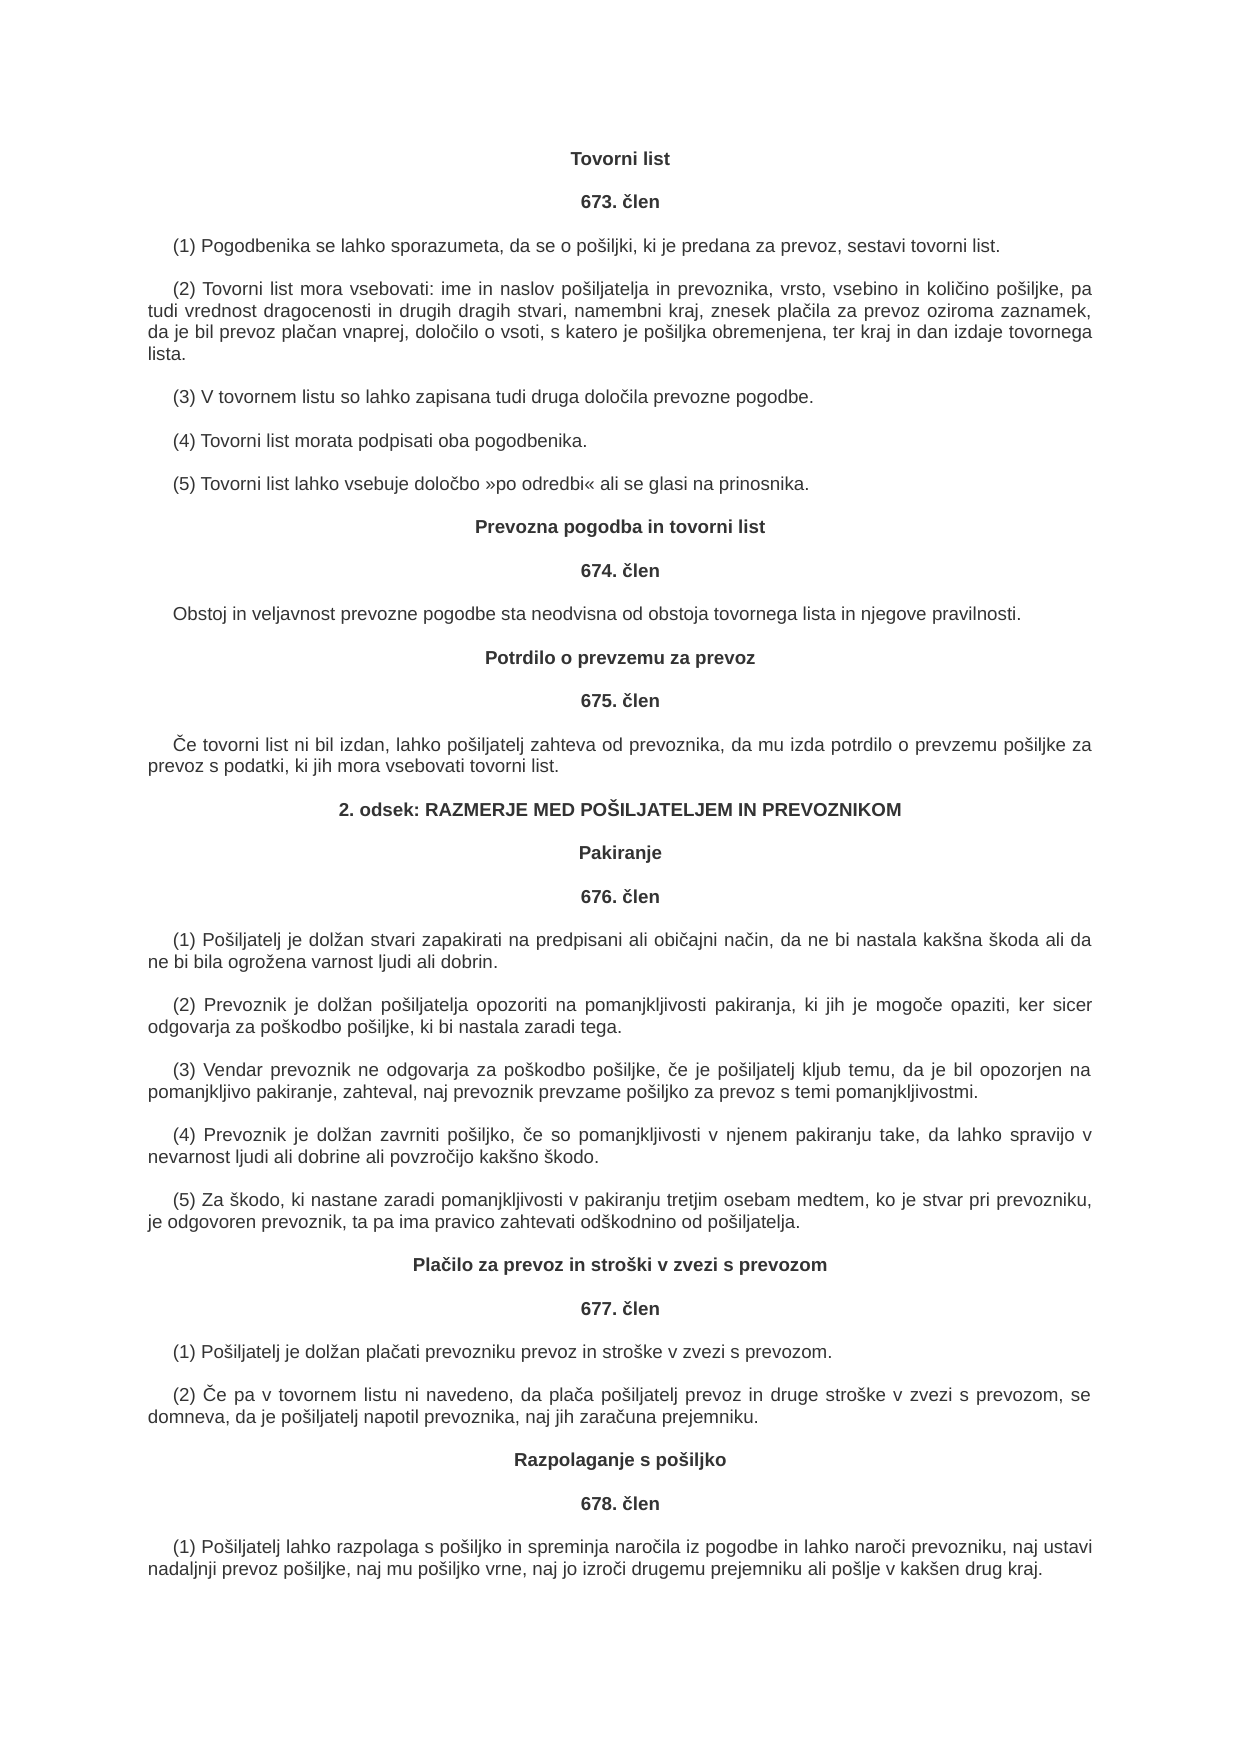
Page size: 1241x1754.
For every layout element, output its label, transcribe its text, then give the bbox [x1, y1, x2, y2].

text (5) Za škodo, ki nastane zaradi pomanjkljivosti v pakiranju tretjim osebam medtem, ko je stvar pri prevozniku, je odgovoren prevoznik, ta pa ima pravico zahtevati odškodnino od pošiljatelja. [148, 1189, 1093, 1232]
text Pakiranje [148, 842, 1093, 863]
text 674. člen [148, 560, 1093, 581]
text (1) Pošiljatelj je dolžan stvari zapakirati na predpisani ali običajni način, da ne bi nastala kakšna škoda ali da ne bi bila ogrožena varnost ljudi ali dobrin. [148, 929, 1093, 972]
text Potrdilo o prevzemu za prevoz [148, 647, 1093, 668]
text (1) Pošiljatelj lahko razpolaga s pošiljko in spreminja naročila iz pogodbe in lahko naroči prevozniku, naj ustavi nadaljnji prevoz pošiljke, naj mu pošiljko vrne, naj jo izroči drugemu prejemniku ali pošlje v kakšen drug kraj. [148, 1536, 1093, 1579]
text (2) Prevoznik je dolžan pošiljatelja opozoriti na pomanjkljivosti pakiranja, ki jih je mogoče opaziti, ker sicer odgovarja za poškodbo pošiljke, ki bi nastala zaradi tega. [148, 994, 1093, 1037]
text 676. člen [148, 885, 1093, 907]
text Plačilo za prevoz in stroški v zvezi s prevozom [148, 1254, 1093, 1275]
text (3) V tovornem listu so lahko zapisana tudi druga določila prevozne pogodbe. [148, 386, 1093, 408]
text 677. člen [148, 1297, 1093, 1319]
text Razpolaganje s pošiljko [148, 1449, 1093, 1471]
text Prevozna pogodba in tovorni list [148, 516, 1093, 538]
text (3) Vendar prevoznik ne odgovarja za poškodbo pošiljke, če je pošiljatelj kljub temu, da je bil opozorjen na pomanjkljivo pakiranje, zahteval, naj prevoznik prevzame pošiljko za prevoz s temi pomanjkljivostmi. [148, 1059, 1093, 1102]
text Tovorni list [148, 148, 1093, 169]
text (2) Če pa v tovornem listu ni navedeno, da plača pošiljatelj prevoz in druge stroške v zvezi s prevozom, se domneva, da je pošiljatelj napotil prevoznika, naj jih zaračuna prejemniku. [148, 1384, 1093, 1427]
text (5) Tovorni list lahko vsebuje določbo »po odredbi« ali se glasi na prinosnika. [148, 473, 1093, 494]
text 673. člen [148, 191, 1093, 213]
text (1) Pošiljatelj je dolžan plačati prevozniku prevoz in stroške v zvezi s prevozom. [148, 1341, 1093, 1362]
text 675. člen [148, 690, 1093, 712]
text (4) Tovorni list morata podpisati oba pogodbenika. [148, 429, 1093, 451]
text 2. odsek: RAZMERJE MED POŠILJATELJEM IN PREVOZNIKOM [148, 798, 1093, 820]
text (2) Tovorni list mora vsebovati: ime in naslov pošiljatelja in prevoznika, vrsto, vsebino in količino pošiljke, pa tudi vrednost dragocenosti in drugih dragih stvari, namembni kraj, znesek plačila za prevoz oziroma zaznamek, da je bil prevoz plačan vnaprej, določilo o vsoti, s katero je pošiljka obremenjena, ter kraj in dan izdaje tovornega lista. [148, 278, 1093, 364]
text 678. člen [148, 1493, 1093, 1514]
text (4) Prevoznik je dolžan zavrniti pošiljko, če so pomanjkljivosti v njenem pakiranju take, da lahko spravijo v nevarnost ljudi ali dobrine ali povzročijo kakšno škodo. [148, 1124, 1093, 1167]
text Če tovorni list ni bil izdan, lahko pošiljatelj zahteva od prevoznika, da mu izda potrdilo o prevzemu pošiljke za prevoz s podatki, ki jih mora vsebovati tovorni list. [148, 733, 1093, 777]
text (1) Pogodbenika se lahko sporazumeta, da se o pošiljki, ki je predana za prevoz, sestavi tovorni list. [148, 234, 1093, 256]
text Obstoj in veljavnost prevozne pogodbe sta neodvisna od obstoja tovornega lista in njegove pravilnosti. [148, 603, 1093, 625]
